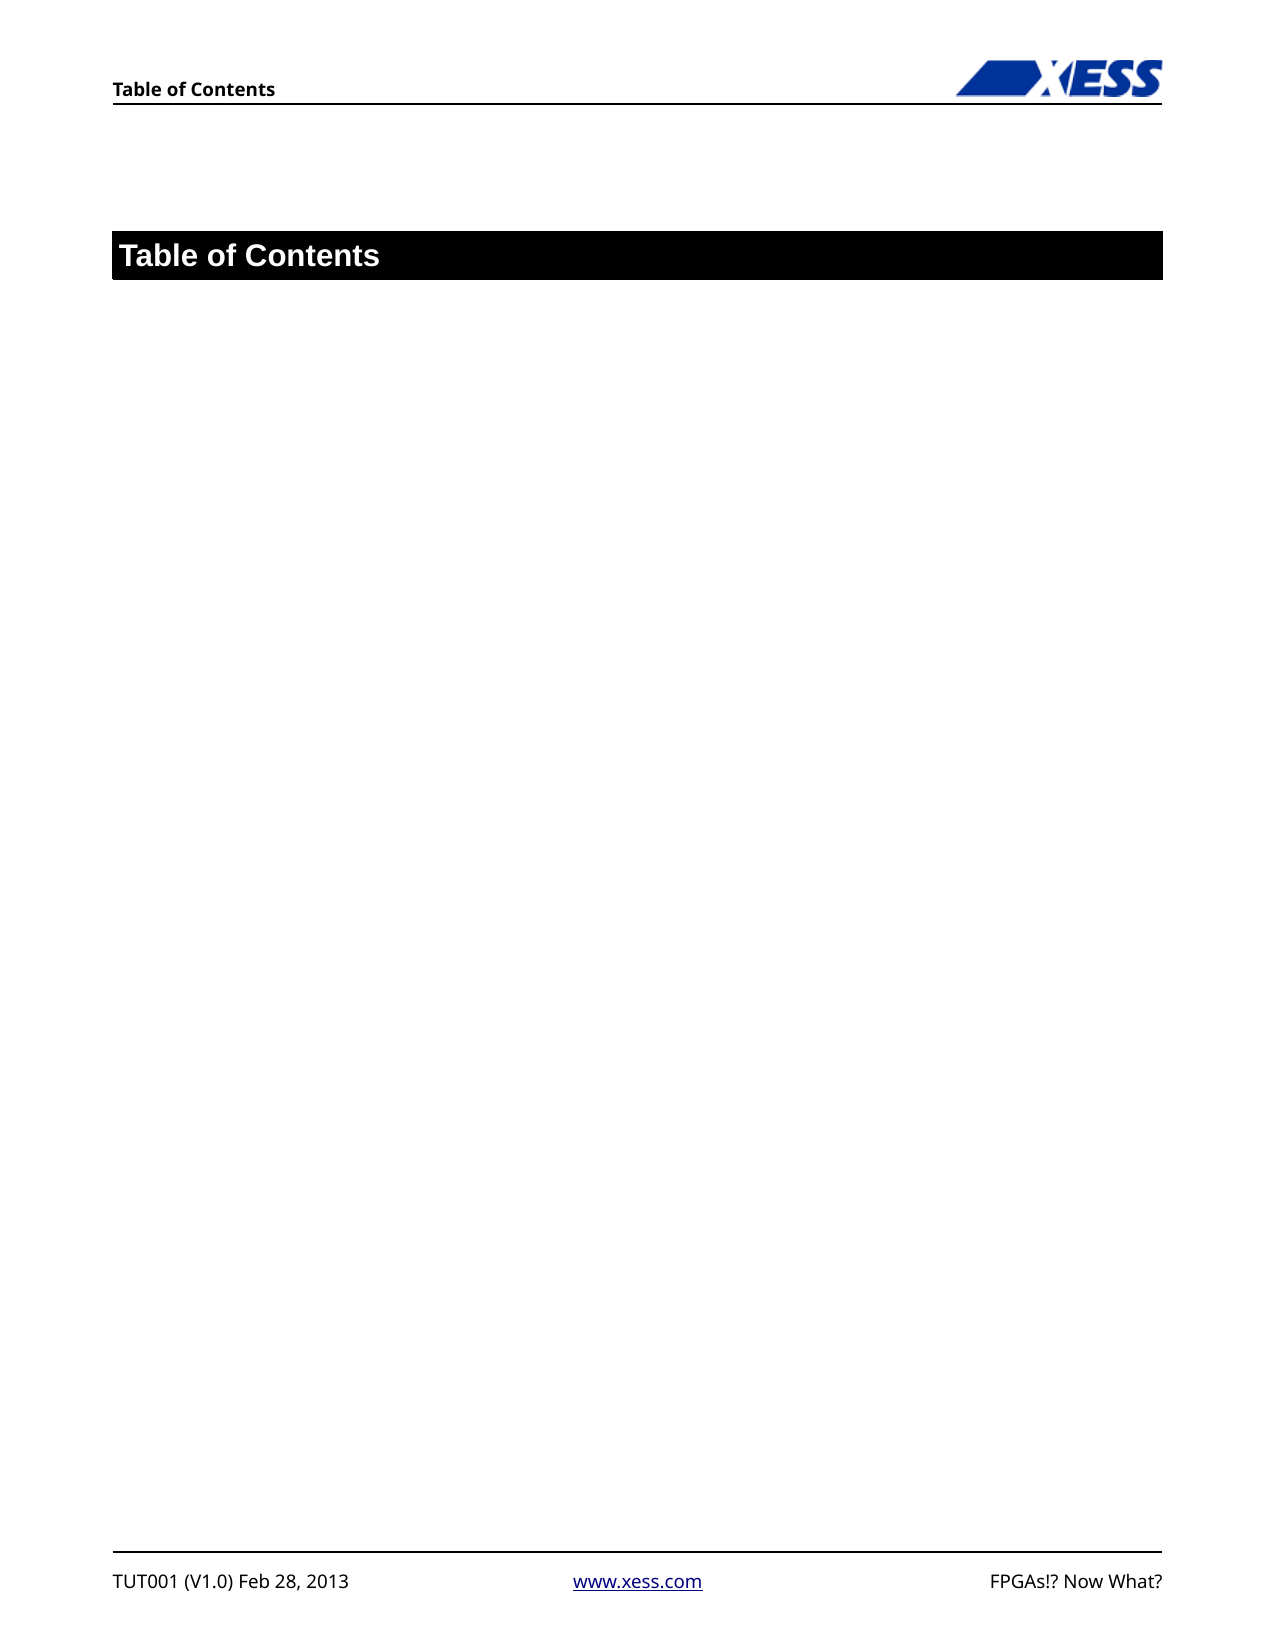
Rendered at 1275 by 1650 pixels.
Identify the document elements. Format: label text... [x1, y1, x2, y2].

subtitle Table of Contents [114, 232, 1162, 279]
picture [955, 60, 1163, 97]
